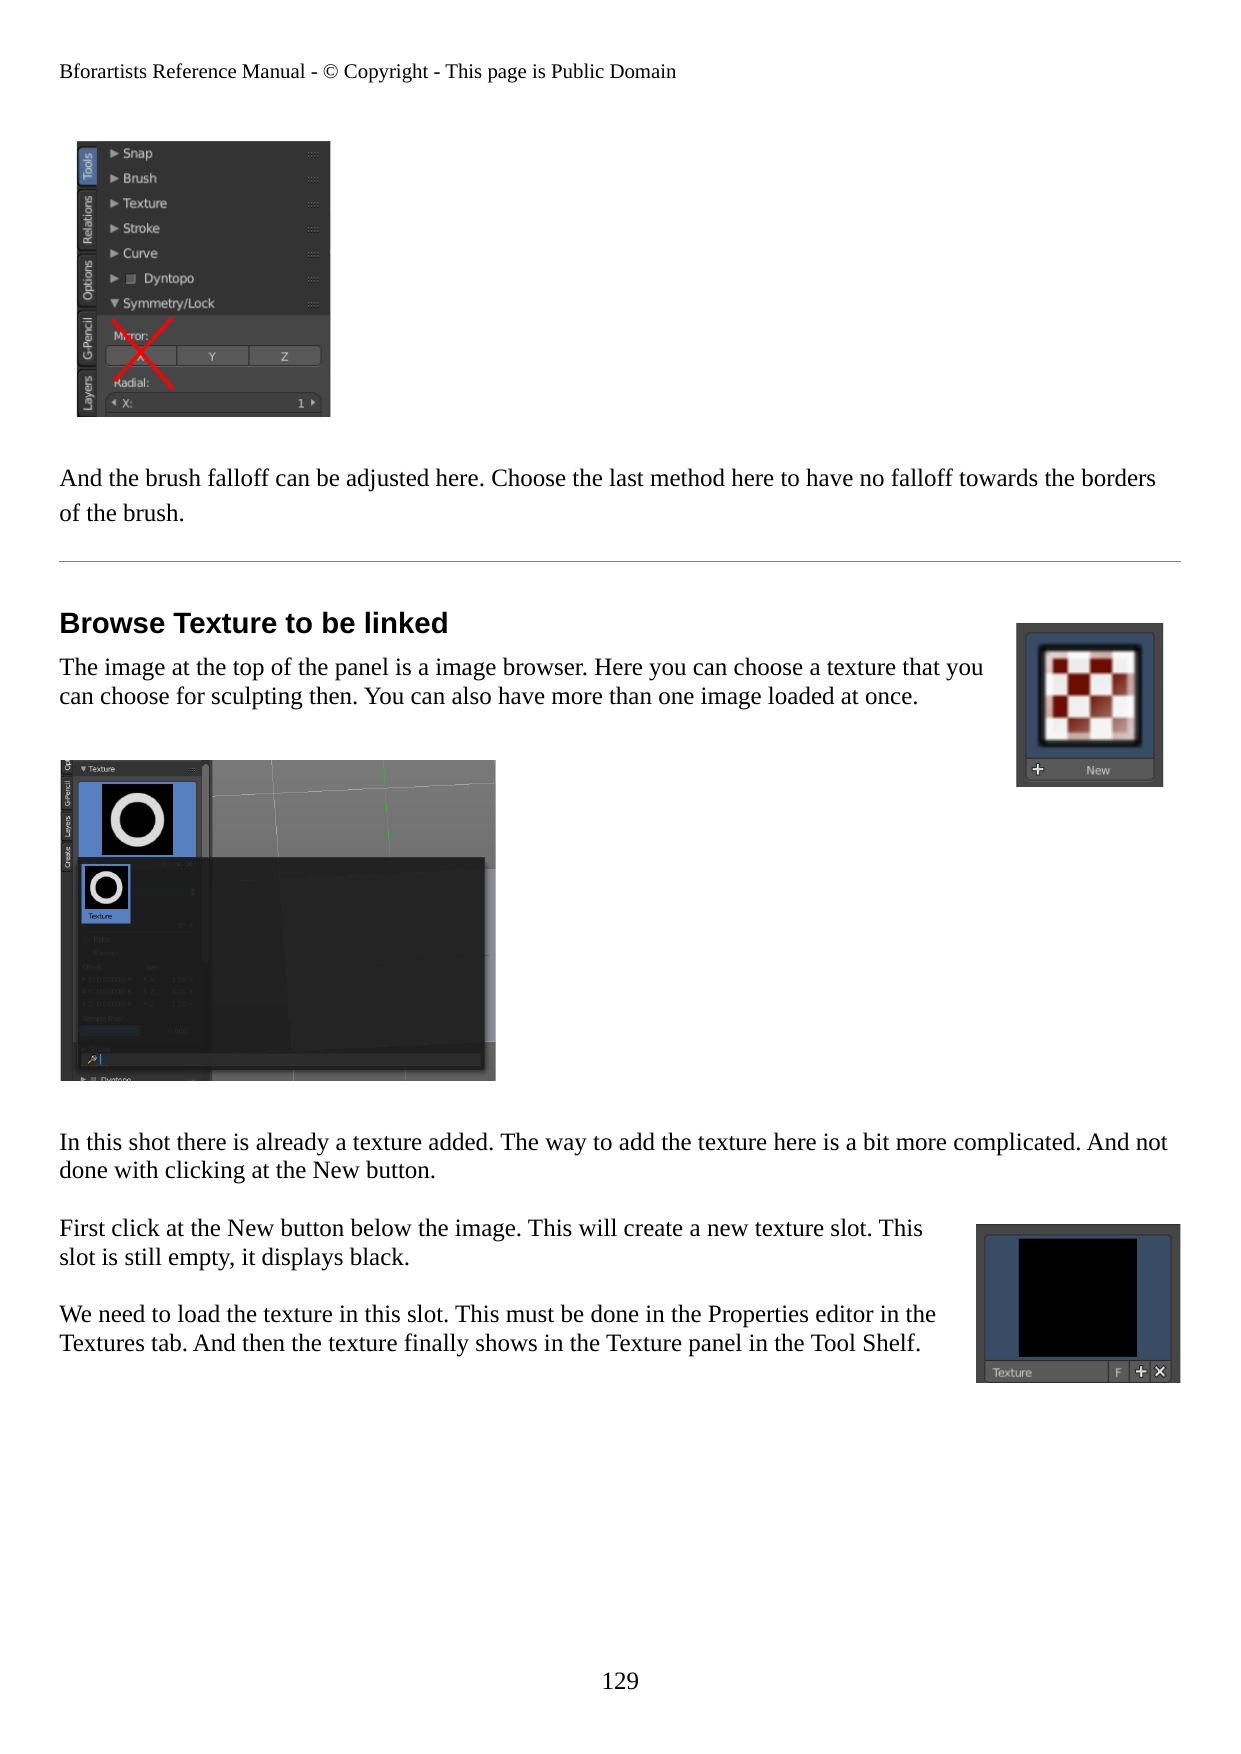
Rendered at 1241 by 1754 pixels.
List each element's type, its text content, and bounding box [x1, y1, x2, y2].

picture [76, 141, 331, 417]
subtitle Browse Texture to be linked [59, 606, 1181, 639]
picture [976, 1224, 1181, 1383]
text The image at the top of the panel is a image browser. Here you can choose a texture that you can choose for sculpting then. You can also have more than one image loaded at once. [59, 652, 1016, 709]
picture [60, 760, 496, 1081]
text In this shot there is already a texture added. The way to add the texture here is a bit more complicated. And not done with clicking at the New button. [59, 1127, 1181, 1184]
text And the brush falloff can be adjusted here. Choose the last method here to have no falloff towards the borders of the brush. [59, 463, 1181, 527]
text First click at the New button below the image. This will create a new texture slot. This slot is still empty, it displays black. [59, 1213, 1181, 1270]
picture [1016, 623, 1164, 787]
text We need to load the texture in this slot. This must be done in the Properties editor in the Textures tab. And then the texture finally shows in the Texture panel in the Tool Shelf. [59, 1299, 976, 1357]
